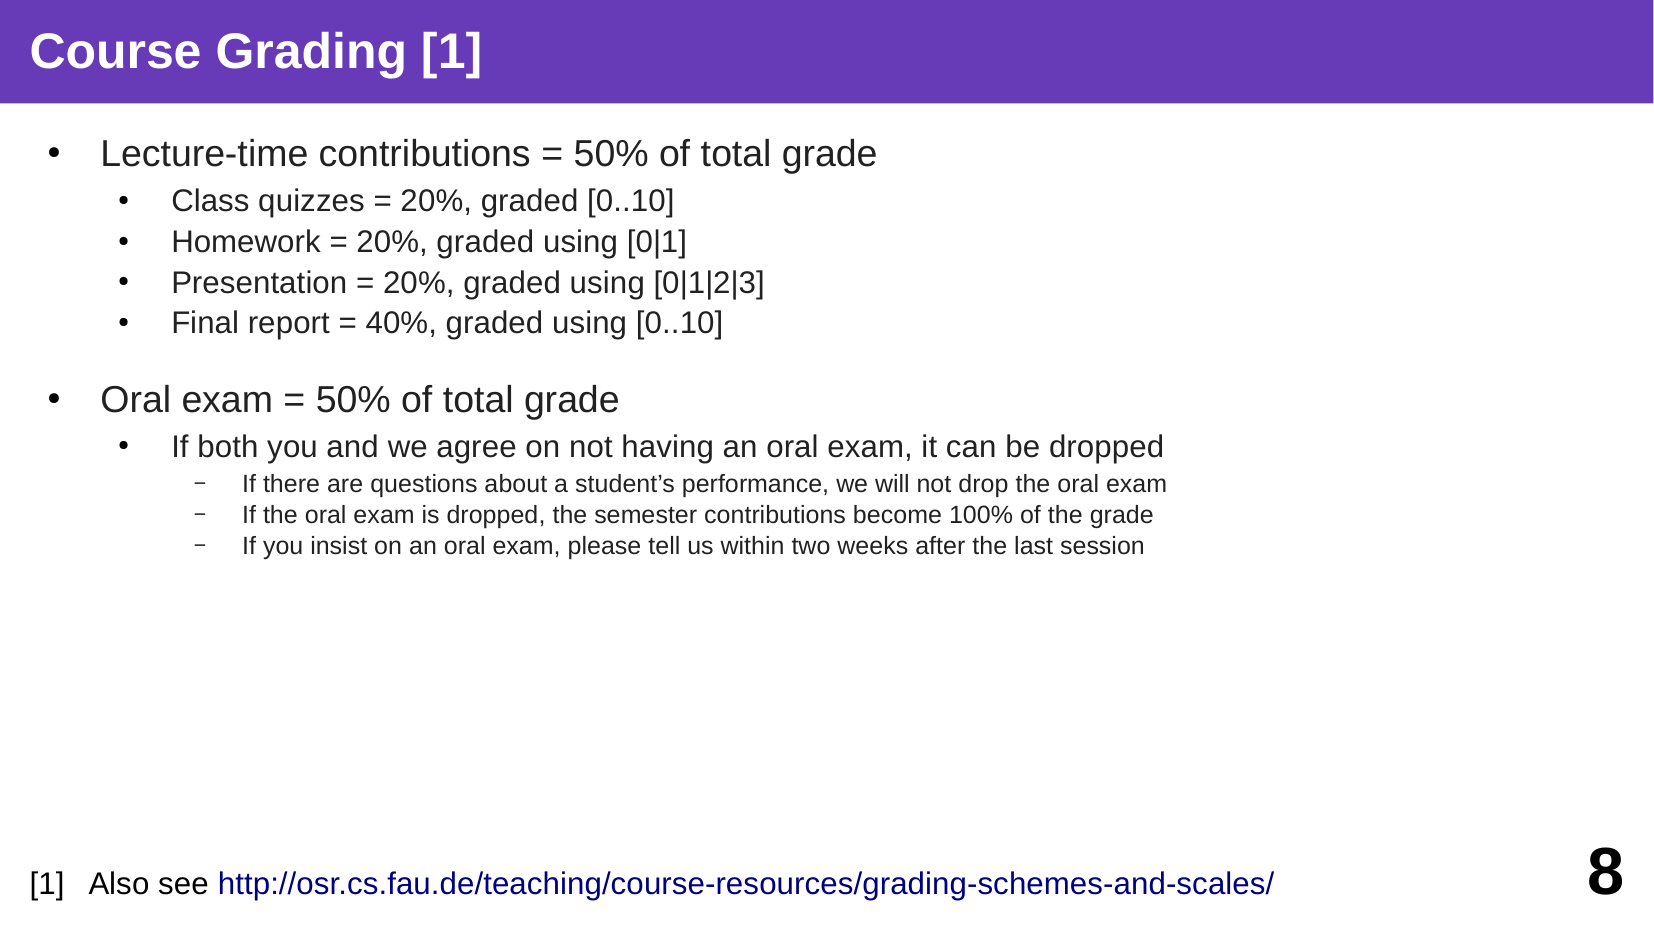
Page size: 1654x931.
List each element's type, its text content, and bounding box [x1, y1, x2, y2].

title Course Grading [1] [0, 0, 1654, 104]
text_box [1] Also see http://osr.cs.fau.de/teaching/course-resources/grading-schemes-and-scales/ [0, 812, 1536, 931]
list Lecture-time contributions = 50% of total grade Class quizzes = 20%, graded [0..10] Homework = 20%, graded using [0|1] Presentation = 20%, graded using [0|1|2|3] Final report = 40%, graded using [0..10] Oral exam = 50% of total grade If both you and we agree on not having an oral exam, it can be dropped If there are questions about a student’s performance, we will not drop the oral exam If the oral exam is dropped, the semester contributions become 100% of the grade If you insist on an oral exam, please tell us within two weeks after the last session [29, 132, 1625, 813]
